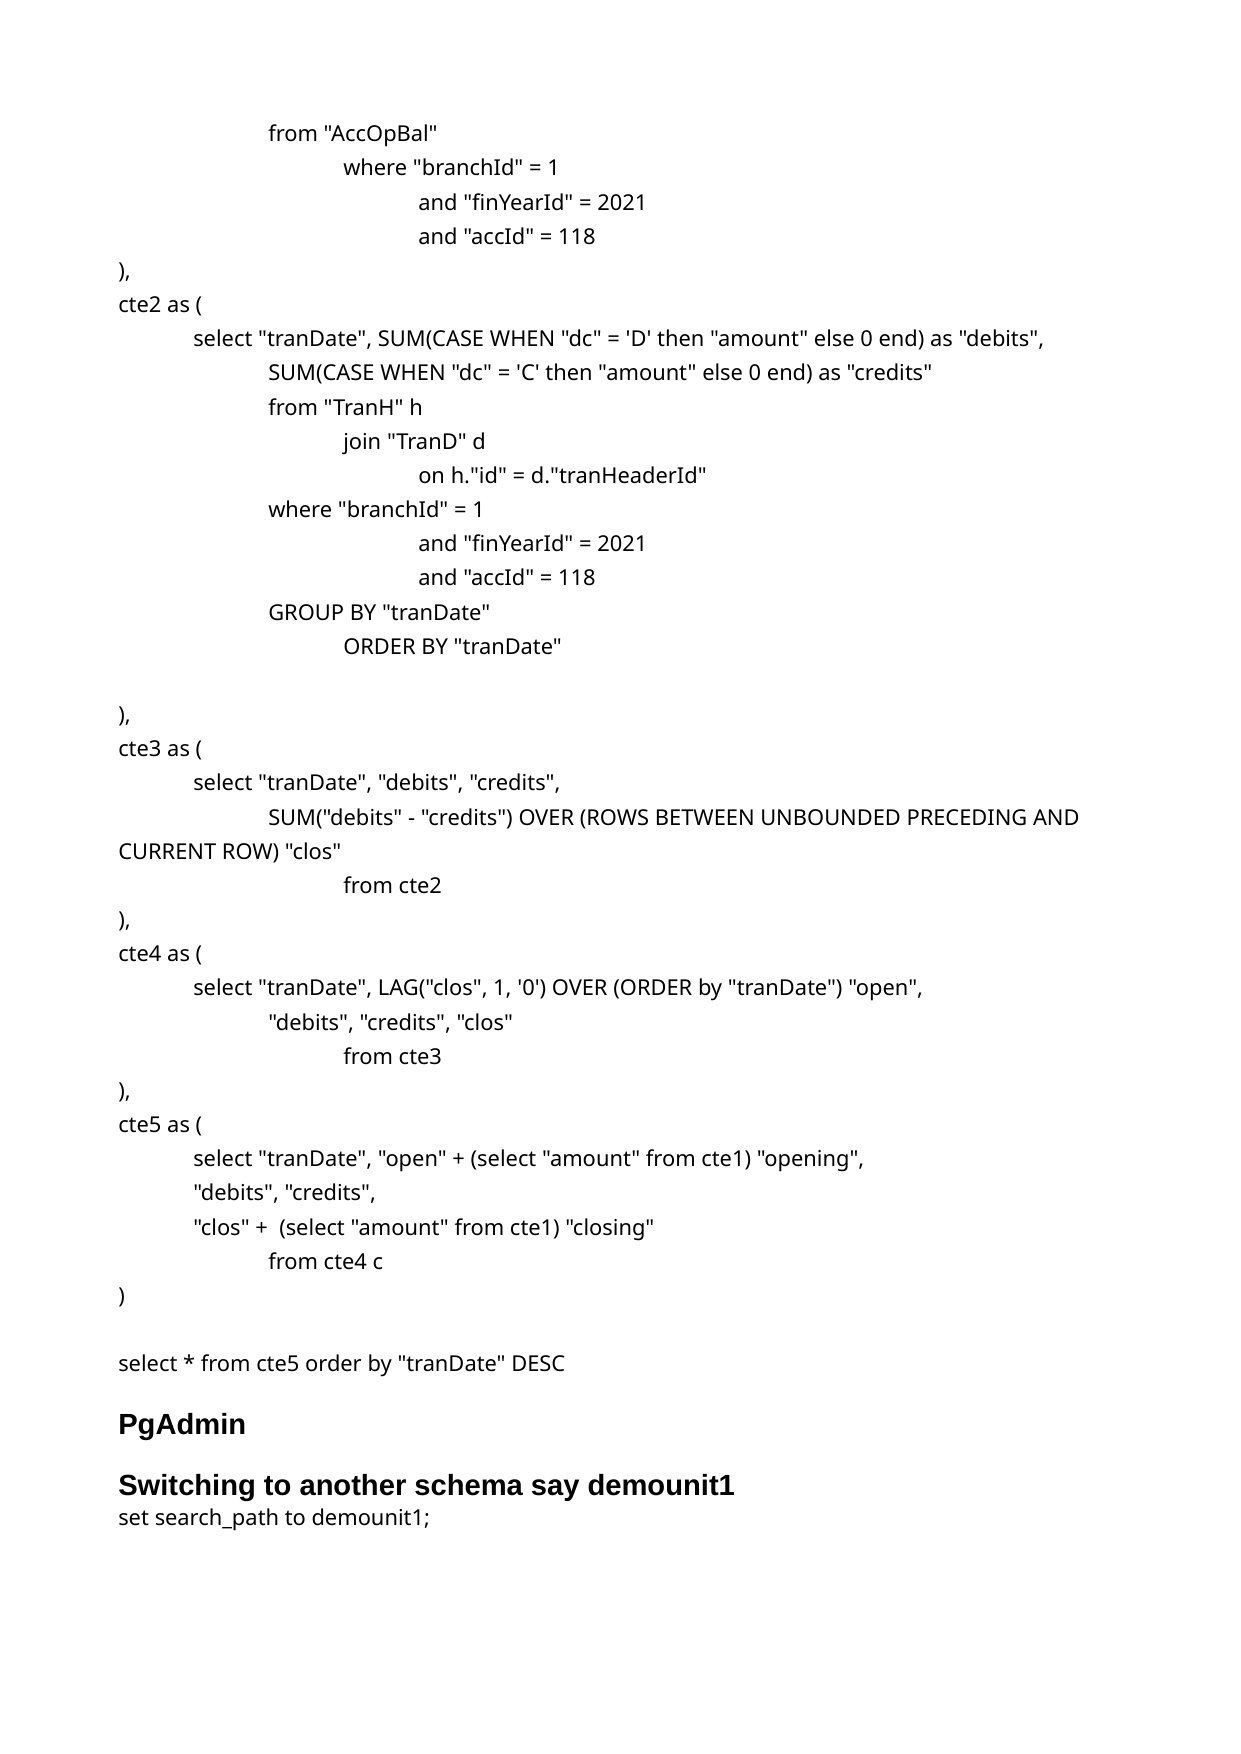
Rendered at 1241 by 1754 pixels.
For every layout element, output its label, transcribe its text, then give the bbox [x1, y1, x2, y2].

text cte5 as ( [118, 1109, 1122, 1139]
text "debits", "credits", [118, 1177, 1122, 1207]
text set search_path to demounit1; [118, 1501, 1122, 1531]
text from cte4 c [118, 1246, 1122, 1275]
subtitle PgAdmin [118, 1407, 1122, 1441]
text SUM("debits" - "credits") OVER (ROWS BETWEEN UNBOUNDED PRECEDING AND CURRENT ROW) "clos" [118, 801, 1122, 865]
text "clos" + (select "amount" from cte1) "closing" [118, 1211, 1122, 1241]
text select * from cte5 order by "tranDate" DESC [118, 1348, 1122, 1378]
text join "TranD" d [118, 426, 1122, 455]
text from cte3 [118, 1041, 1122, 1070]
text where "branchId" = 1 [118, 152, 1122, 182]
text ), [118, 699, 1122, 729]
text "debits", "credits", "clos" [118, 1006, 1122, 1036]
text and "finYearId" = 2021 [118, 528, 1122, 558]
text cte3 as ( [118, 733, 1122, 763]
text cte2 as ( [118, 289, 1122, 319]
text ) [118, 1280, 1122, 1309]
text and "accId" = 118 [118, 221, 1122, 250]
text select "tranDate", SUM(CASE WHEN "dc" = 'D' then "amount" else 0 end) as "debits", [118, 323, 1122, 353]
text select "tranDate", "debits", "credits", [118, 767, 1122, 797]
text on h."id" = d."tranHeaderId" [118, 460, 1122, 489]
text SUM(CASE WHEN "dc" = 'C' then "amount" else 0 end) as "credits" [118, 357, 1122, 387]
text ), [118, 1075, 1122, 1104]
text ), [118, 904, 1122, 934]
text where "branchId" = 1 [118, 494, 1122, 524]
text select "tranDate", LAG("clos", 1, '0') OVER (ORDER by "tranDate") "open", [118, 972, 1122, 1002]
text from "TranH" h [118, 391, 1122, 421]
text cte4 as ( [118, 938, 1122, 968]
text from "AccOpBal" [118, 118, 1122, 148]
subtitle Switching to another schema say demounit1 [118, 1468, 1122, 1501]
text from cte2 [118, 870, 1122, 899]
text and "accId" = 118 [118, 562, 1122, 592]
text select "tranDate", "open" + (select "amount" from cte1) "opening", [118, 1143, 1122, 1173]
text ORDER BY "tranDate" [118, 631, 1122, 660]
text ), [118, 255, 1122, 284]
text GROUP BY "tranDate" [118, 596, 1122, 626]
text and "finYearId" = 2021 [118, 186, 1122, 216]
